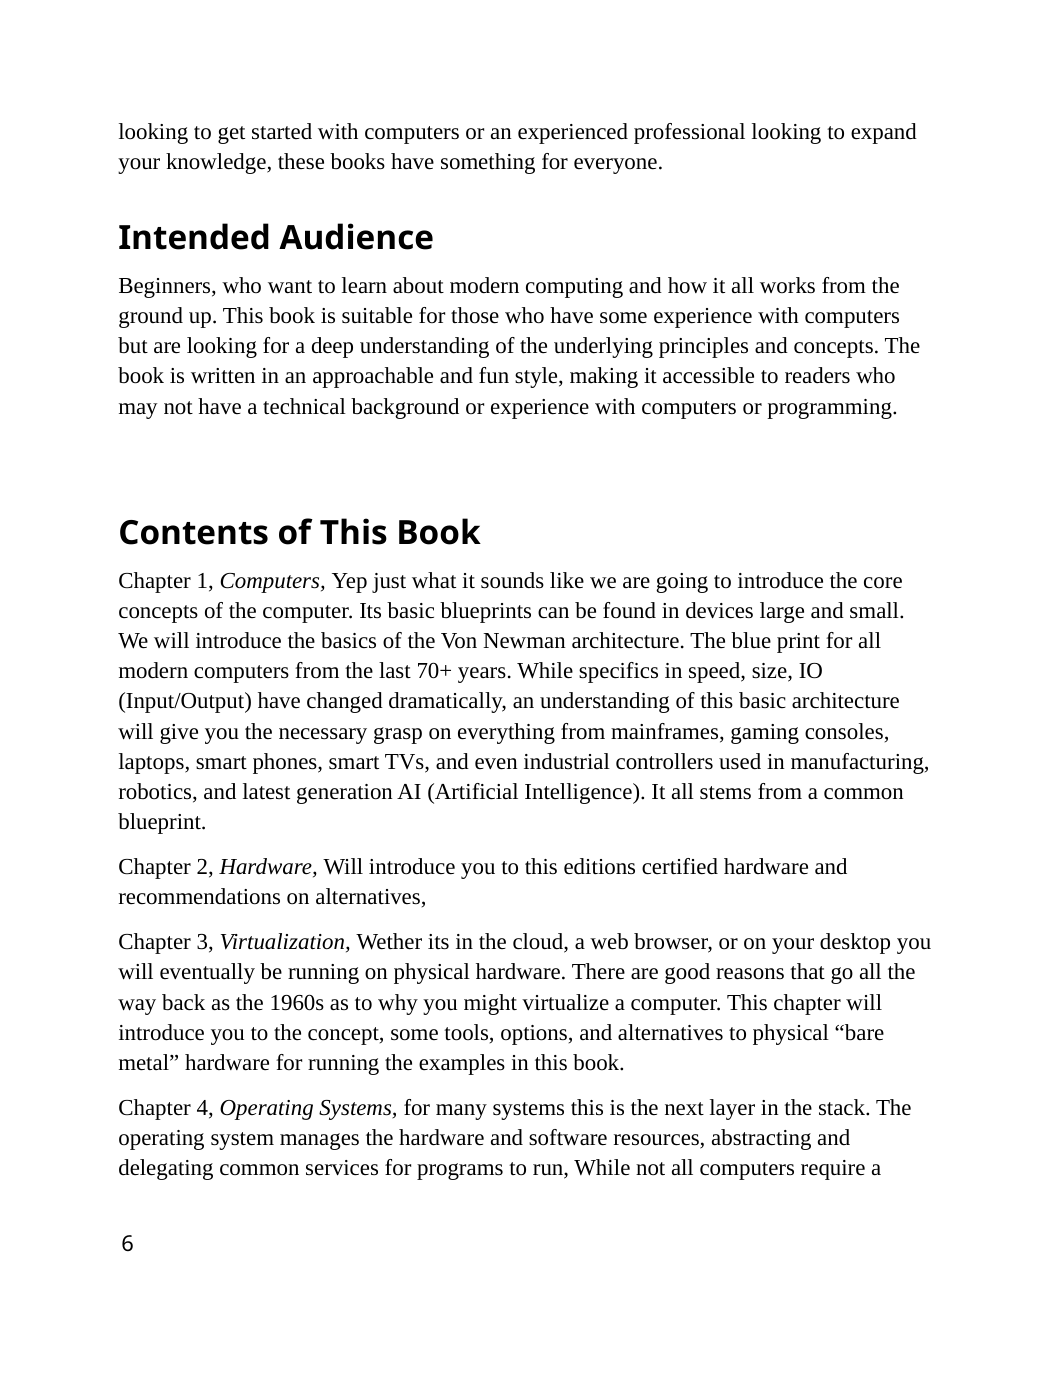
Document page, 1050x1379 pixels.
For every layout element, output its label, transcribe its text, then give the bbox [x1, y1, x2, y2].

text Chapter 3, Virtualization, Wether its in the cloud, a web browser, or on your desktop you will eventually be running on physical hardware. There are good reasons that go all the way back as the 1960s as to why you might virtualize a computer. This chapter will introduce you to the concept, some tools, options, and alternatives to physical “bare metal” hardware for running the examples in this book. [118, 928, 932, 1075]
subtitle Contents of This Book [118, 509, 932, 554]
text Chapter 4, Operating Systems, for many systems this is the next layer in the stack. The operating system manages the hardware and software resources, abstracting and delegating common services for programs to run, While not all computers require a [118, 1094, 932, 1181]
text Beginners, who want to learn about modern computing and how it all works from the ground up. This book is suitable for those who have some experience with computers but are looking for a deep understanding of the underlying principles and concepts. The book is written in an approachable and fun style, making it accessible to readers who may not have a technical background or experience with computers or programming. [118, 272, 932, 419]
subtitle Intended Audience [118, 214, 932, 259]
text Chapter 1, Computers, Yep just what it sounds like we are going to introduce the core concepts of the computer. Its basic blueprints can be found in devices large and small. We will introduce the basics of the Von Newman architecture. The blue print for all modern computers from the last 70+ years. While specifics in speed, size, IO (Input/Output) have changed dramatically, an understanding of this basic architecture will give you the necessary grasp on everything from mainframes, gaming consoles, laptops, smart phones, smart TVs, and even industrial controllers used in manufacturing, robotics, and latest generation AI (Artificial Intelligence). It all stems from a common blueprint. [118, 567, 932, 835]
text Chapter 2, Hardware, Will introduce you to this editions certified hardware and recommendations on alternatives, [118, 853, 932, 910]
text looking to get started with computers or an experienced professional looking to expand your knowledge, these books have something for everyone. [118, 118, 932, 175]
